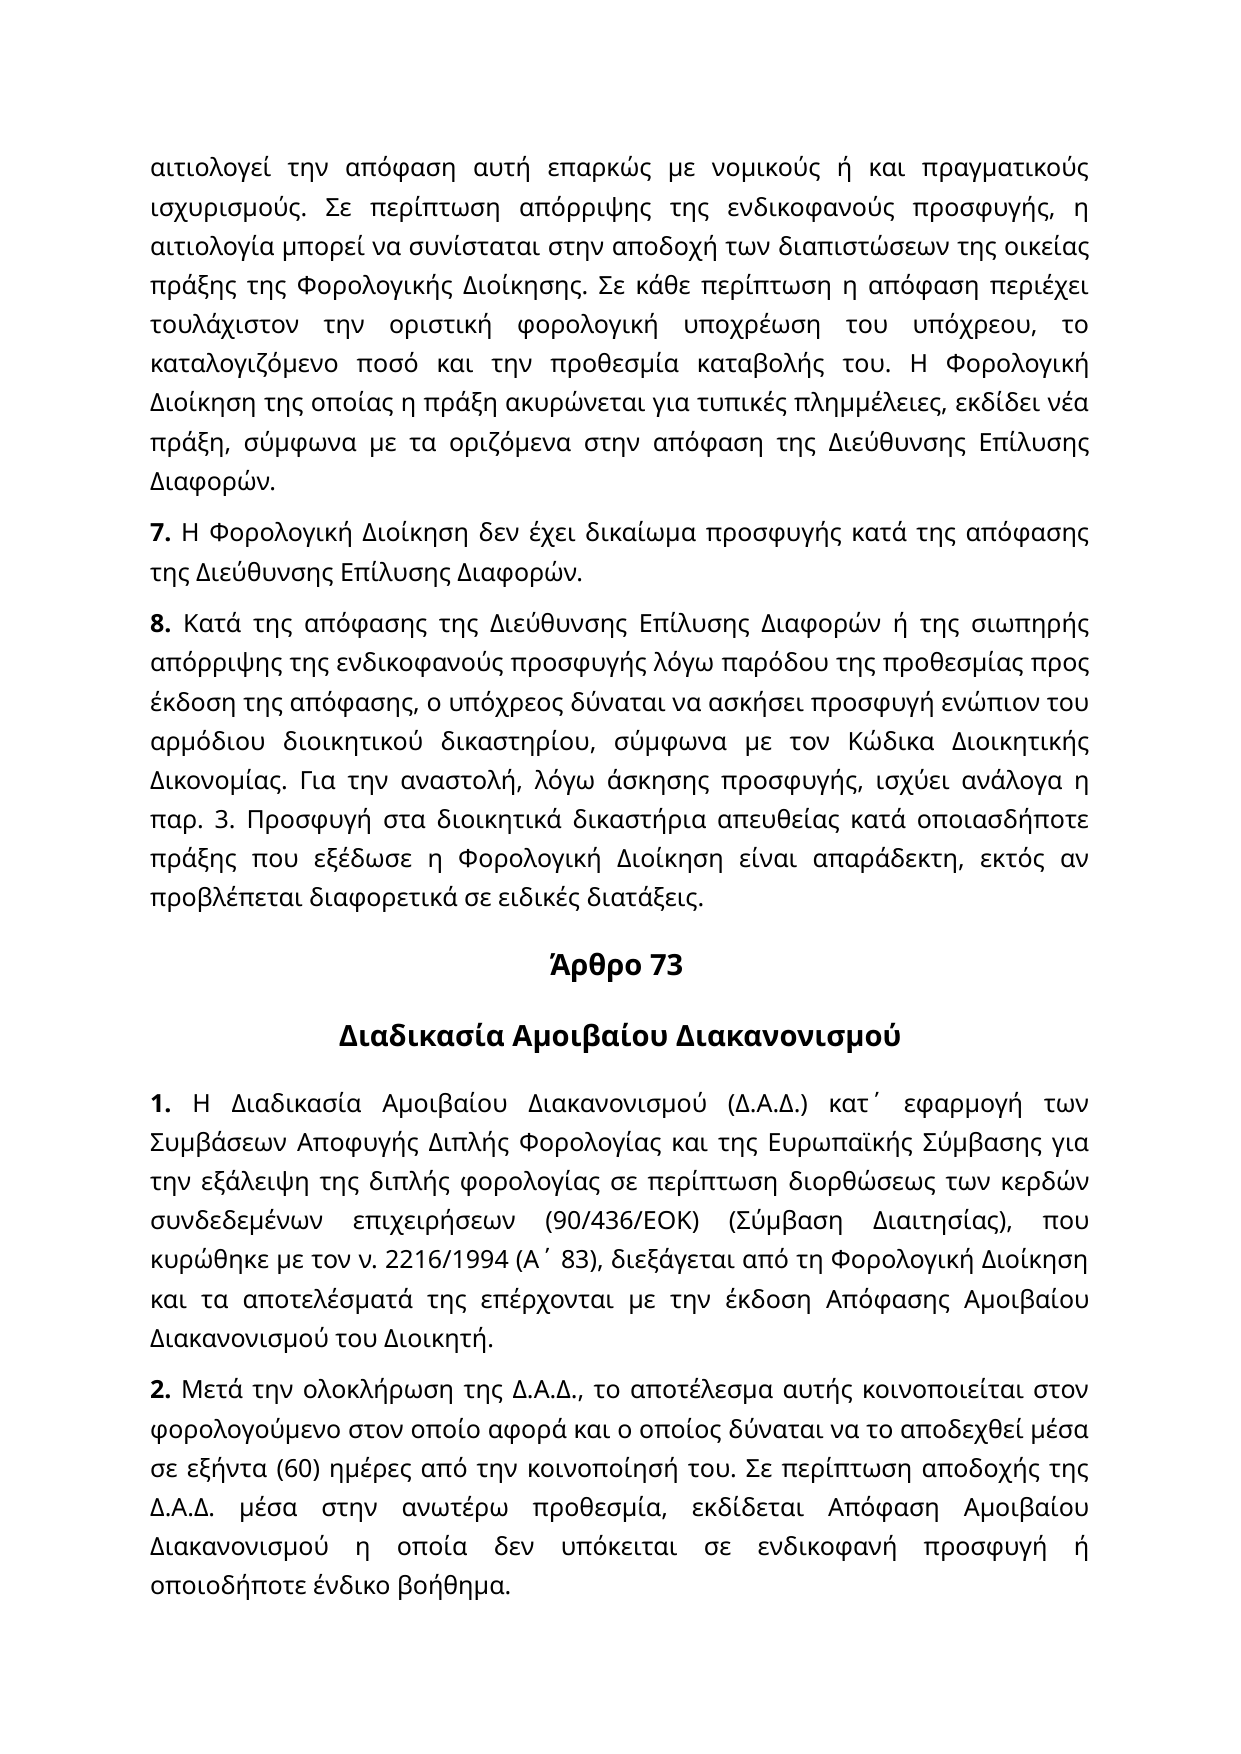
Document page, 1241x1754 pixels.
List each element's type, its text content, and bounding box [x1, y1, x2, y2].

subtitle Διαδικασία Αμοιβαίου Διακανονισμού [150, 1015, 1090, 1054]
text 2. Μετά την ολοκλήρωση της Δ.Α.Δ., το αποτέλεσμα αυτής κοινοποιείται στον φορολογούμενο στον οποίο αφορά και ο οποίος δύναται να το αποδεχθεί μέσα σε εξήντα (60) ημέρες από την κοινοποίησή του. Σε περίπτωση αποδοχής της Δ.Α.Δ. μέσα στην ανωτέρω προθεσμία, εκδίδεται Απόφαση Αμοιβαίου Διακανονισμού η οποία δεν υπόκειται σε ενδικοφανή προσφυγή ή οποιοδήποτε ένδικο βοήθημα. [150, 1372, 1090, 1602]
text 7. Η Φορολογική Διοίκηση δεν έχει δικαίωμα προσφυγής κατά της απόφασης της Διεύθυνσης Επίλυσης Διαφορών. [150, 515, 1090, 588]
text αιτιολογεί την απόφαση αυτή επαρκώς με νομικούς ή και πραγματικούς ισχυρισμούς. Σε περίπτωση απόρριψης της ενδικοφανούς προσφυγής, η αιτιολογία μπορεί να συνίσταται στην αποδοχή των διαπιστώσεων της οικείας πράξης της Φορολογικής Διοίκησης. Σε κάθε περίπτωση η απόφαση περιέχει τουλάχιστον την οριστική φορολογική υποχρέωση του υπόχρεου, το καταλογιζόμενο ποσό και την προθεσμία καταβολής του. Η Φορολογική Διοίκηση της οποίας η πράξη ακυρώνεται για τυπικές πλημμέλειες, εκδίδει νέα πράξη, σύμφωνα με τα οριζόμενα στην απόφαση της Διεύθυνσης Επίλυσης Διαφορών. [150, 150, 1090, 497]
subtitle Άρθρο 73 [150, 944, 1090, 984]
text 8. Κατά της απόφασης της Διεύθυνσης Επίλυσης Διαφορών ή της σιωπηρής απόρριψης της ενδικοφανούς προσφυγής λόγω παρόδου της προθεσμίας προς έκδοση της απόφασης, ο υπόχρεος δύναται να ασκήσει προσφυγή ενώπιον του αρμόδιου διοικητικού δικαστηρίου, σύμφωνα με τον Κώδικα Διοικητικής Δικονομίας. Για την αναστολή, λόγω άσκησης προσφυγής, ισχύει ανάλογα η παρ. 3. Προσφυγή στα διοικητικά δικαστήρια απευθείας κατά οποιασδήποτε πράξης που εξέδωσε η Φορολογική Διοίκηση είναι απαράδεκτη, εκτός αν προβλέπεται διαφορετικά σε ειδικές διατάξεις. [150, 606, 1090, 914]
text 1. Η Διαδικασία Αμοιβαίου Διακανονισμού (Δ.Α.Δ.) κατ΄ εφαρμογή των Συμβάσεων Αποφυγής Διπλής Φορολογίας και της Ευρωπαϊκής Σύμβασης για την εξάλειψη της διπλής φορολογίας σε περίπτωση διορθώσεως των κερδών συνδεδεμένων επιχειρήσεων (90/436/ΕΟΚ) (Σύμβαση Διαιτησίας), που κυρώθηκε με τον ν. 2216/1994 (Α΄ 83), διεξάγεται από τη Φορολογική Διοίκηση και τα αποτελέσματά της επέρχονται με την έκδοση Απόφασης Αμοιβαίου Διακανονισμού του Διοικητή. [150, 1085, 1090, 1354]
